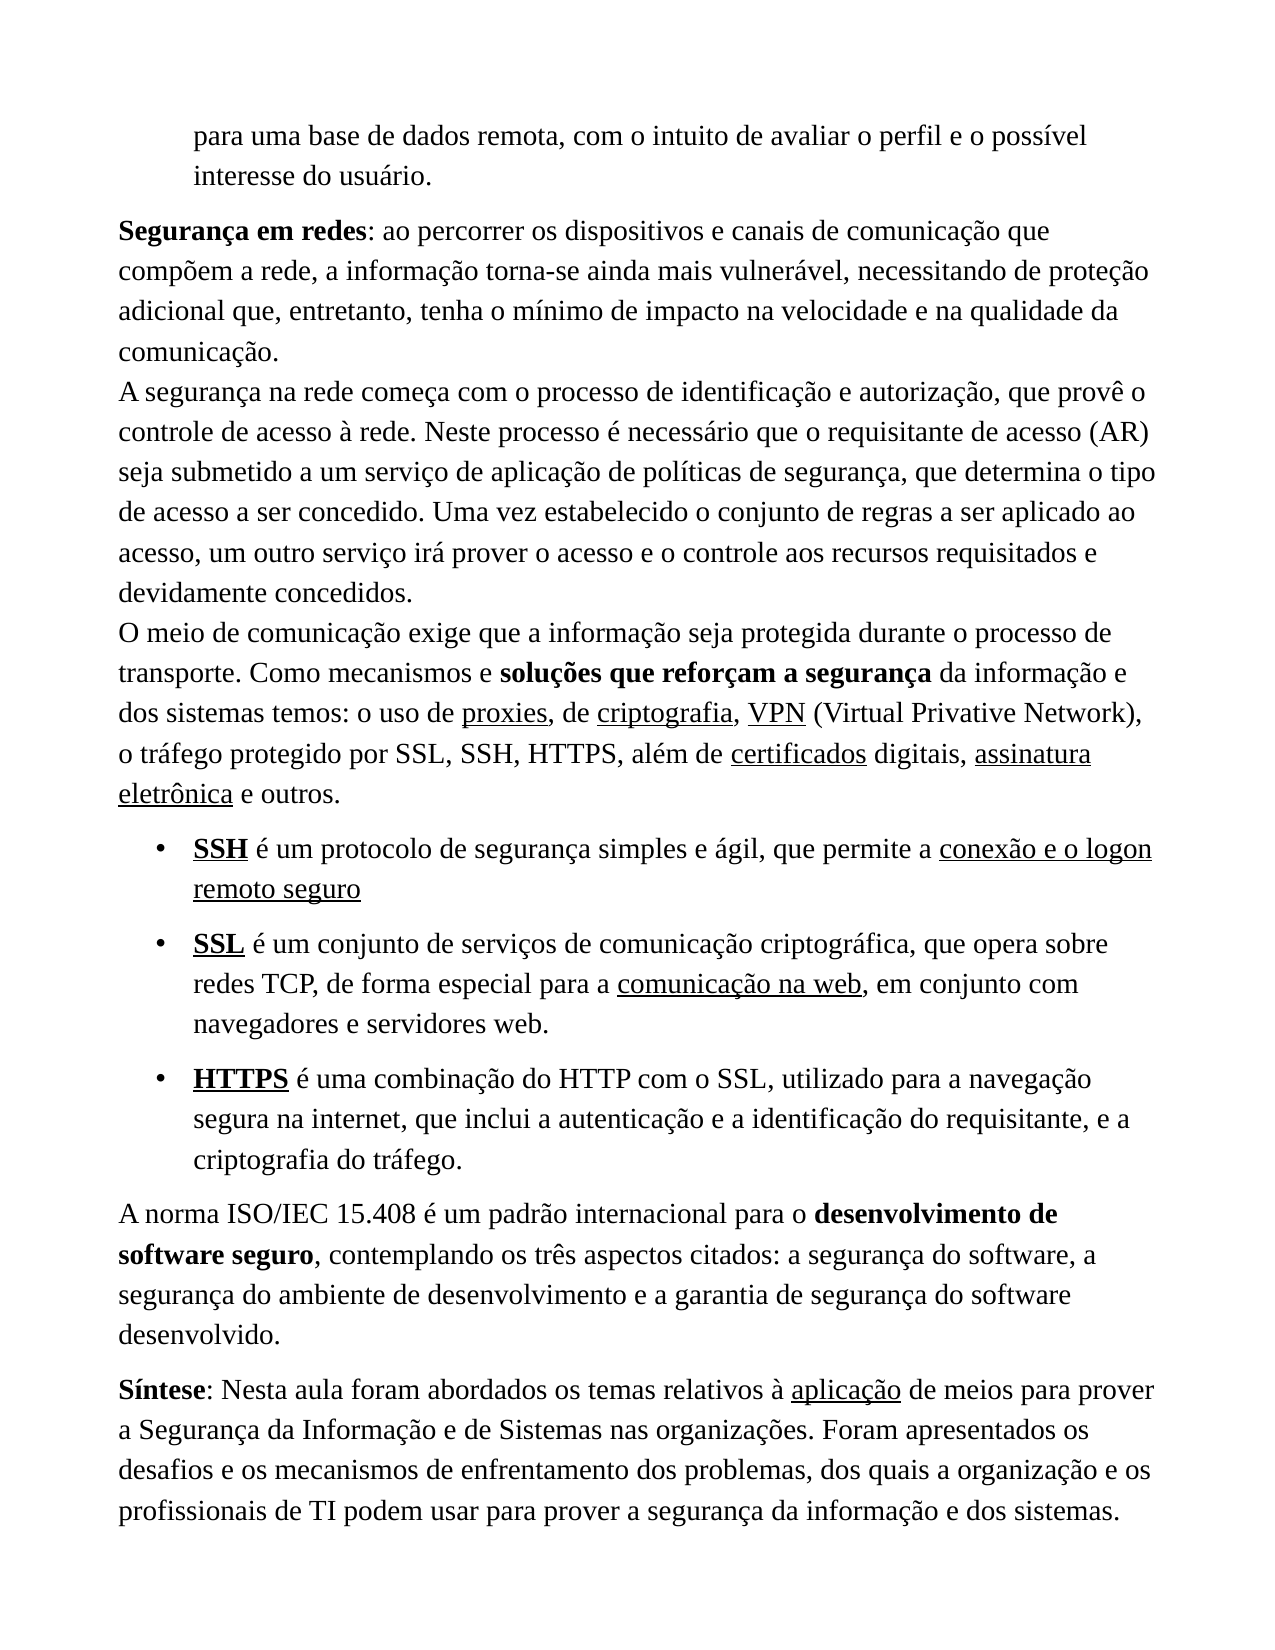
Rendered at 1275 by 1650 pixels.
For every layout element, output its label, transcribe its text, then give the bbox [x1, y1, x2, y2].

text A norma ISO/IEC 15.408 é um padrão internacional para o desenvolvimento de software seguro, contemplando os três aspectos citados: a segurança do software, a segurança do ambiente de desenvolvimento e a garantia de segurança do software desenvolvido. [118, 1197, 1157, 1351]
text Síntese: Nesta aula foram abordados os temas relativos à aplicação de meios para prover a Segurança da Informação e de Sistemas nas organizações. Foram apresentados os desafios e os mecanismos de enfrentamento dos problemas, dos quais a organização e os profissionais de TI podem usar para prover a segurança da informação e dos sistemas. [118, 1372, 1157, 1526]
list para uma base de dados remota, com o intuito de avaliar o perfil e o possível interesse do usuário. [156, 118, 1157, 192]
text Segurança em redes: ao percorrer os dispositivos e canais de comunicação que compõem a rede, a informação torna-se ainda mais vulnerável, necessitando de proteção adicional que, entretanto, tenha o mínimo de impacto na velocidade e na qualidade da comunicação. [118, 213, 1157, 367]
list HTTPS é uma combinação do HTTP com o SSL, utilizado para a navegação segura na internet, que inclui a autenticação e a identificação do requisitante, e a criptografia do tráfego. [156, 1061, 1157, 1175]
list SSL é um conjunto de serviços de comunicação criptográfica, que opera sobre redes TCP, de forma especial para a comunicação na web, em conjunto com navegadores e servidores web. [156, 926, 1157, 1040]
list SSH é um protocolo de segurança simples e ágil, que permite a conexão e o logon remoto seguro [156, 831, 1157, 905]
text A segurança na rede começa com o processo de identificação e autorização, que provê o controle de acesso à rede. Neste processo é necessário que o requisitante de acesso (AR) seja submetido a um serviço de aplicação de políticas de segurança, que determina o tipo de acesso a ser concedido. Uma vez estabelecido o conjunto de regras a ser aplicado ao acesso, um outro serviço irá prover o acesso e o controle aos recursos requisitados e devidamente concedidos. O meio de comunicação exige que a informação seja protegida durante o processo de transporte. Como mecanismos e soluções que reforçam a segurança da informação e dos sistemas temos: o uso de proxies, de criptografia, VPN (Virtual Privative Network), o tráfego protegido por SSL, SSH, HTTPS, além de certificados digitais, assinatura eletrônica e outros. [118, 374, 1157, 809]
